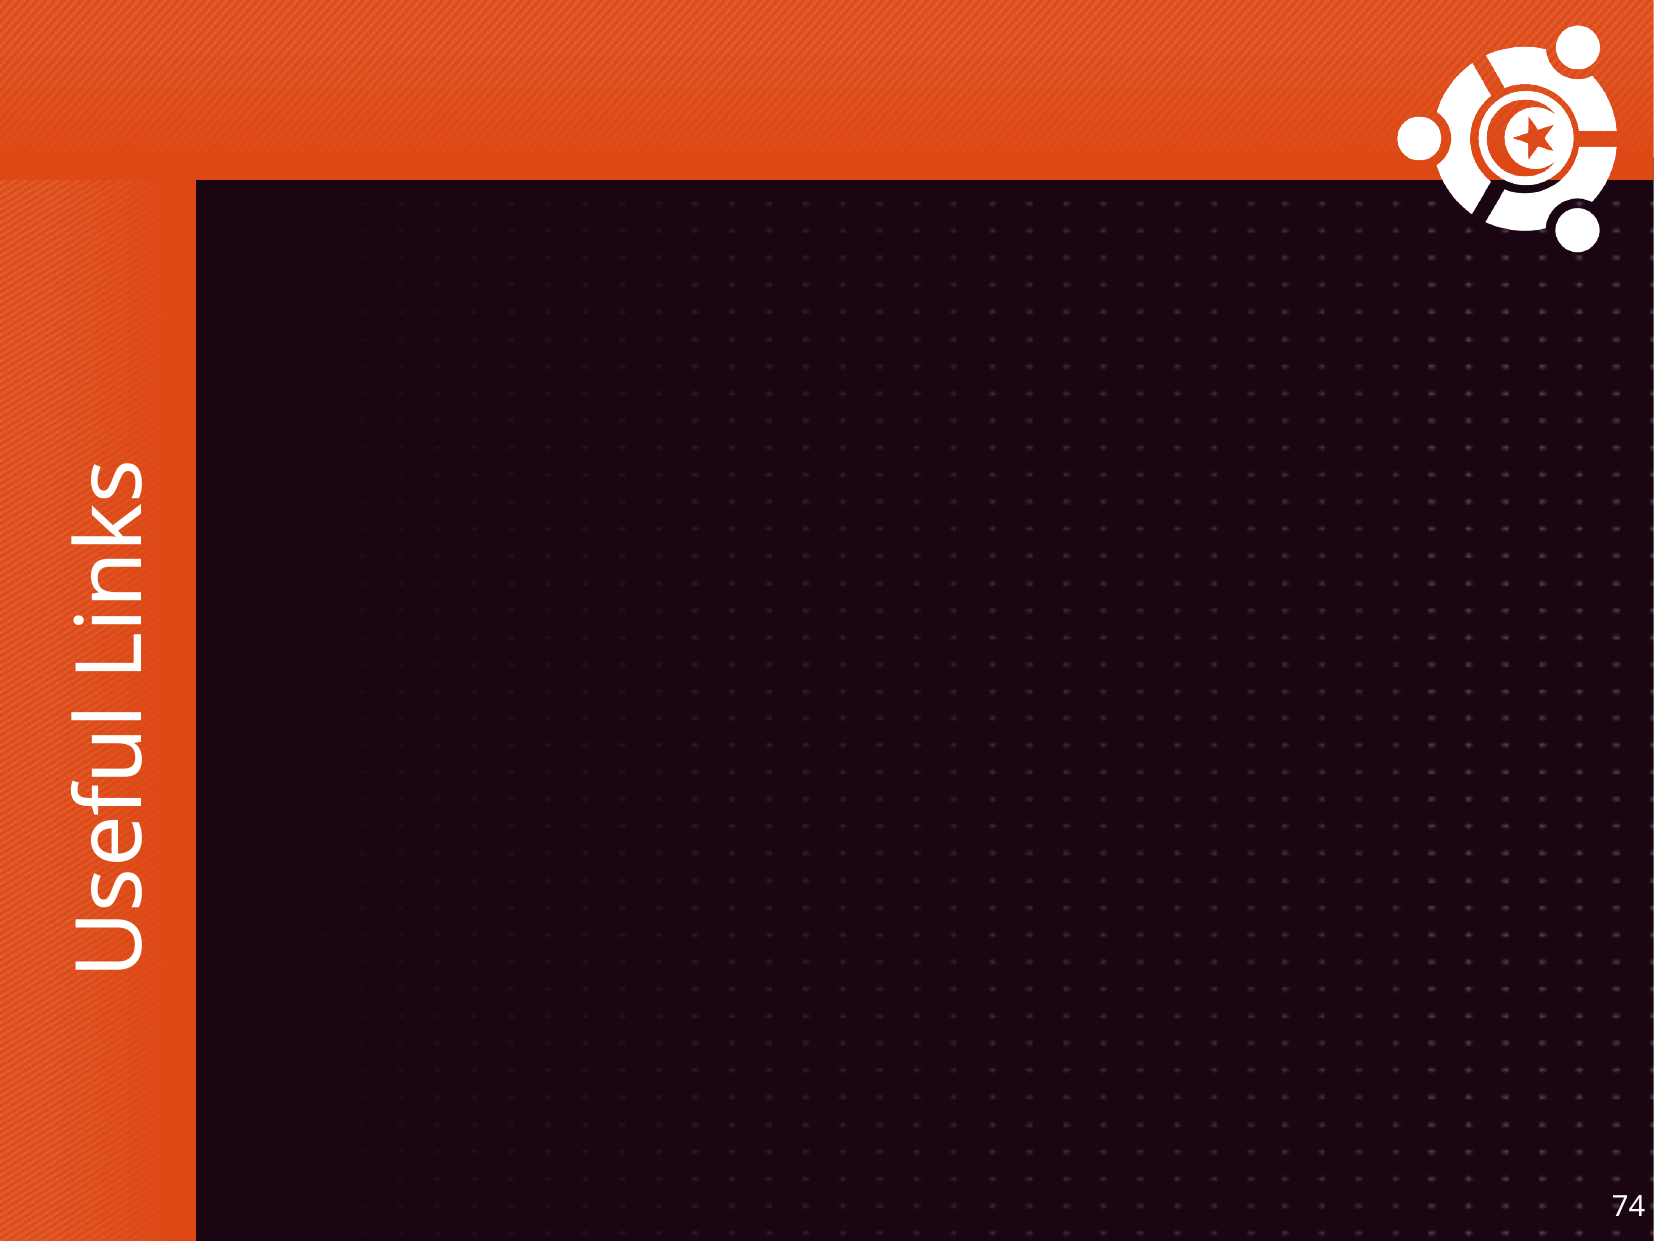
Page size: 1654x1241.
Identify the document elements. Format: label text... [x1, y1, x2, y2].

picture [0, 0, 1654, 1241]
title Useful Links [17, 210, 196, 1229]
